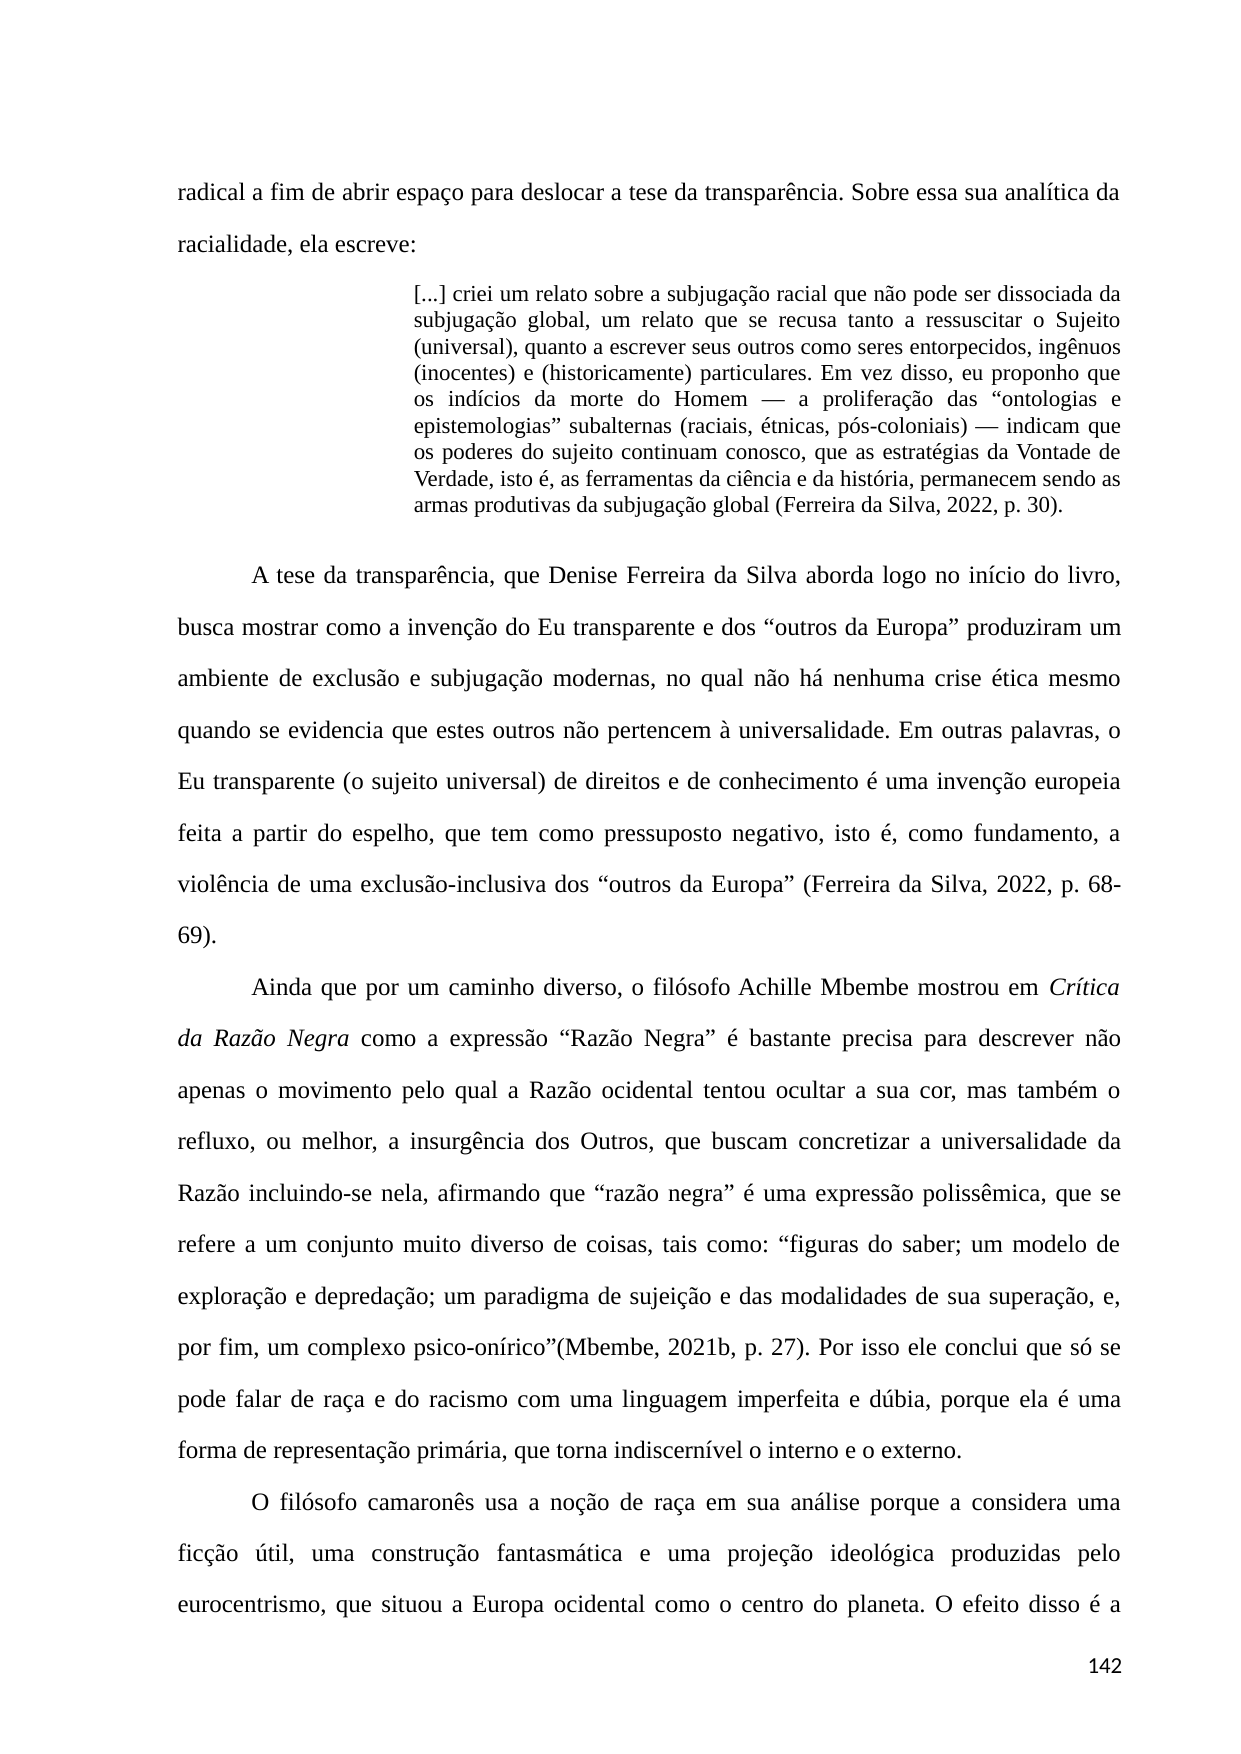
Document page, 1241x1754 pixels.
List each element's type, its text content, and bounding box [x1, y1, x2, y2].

text Ainda que por um caminho diverso, o filósofo Achille Mbembe mostrou em Crítica da Razão Negra como a expressão “Razão Negra” é bastante precisa para descrever não apenas o movimento pelo qual a Razão ocidental tentou ocultar a sua cor, mas também o refluxo, ou melhor, a insurgência dos Outros, que buscam concretizar a universalidade da Razão incluindo-se nela, afirmando que “razão negra” é uma expressão polissêmica, que se refere a um conjunto muito diverso de coisas, tais como: “figuras do saber; um modelo de exploração e depredação; um paradigma de sujeição e das modalidades de sua superação, e, por fim, um complexo psico-onírico”(Mbembe, 2021b, p. 27). Por isso ele conclui que só se pode falar de raça e do racismo com uma linguagem imperfeita e dúbia, porque ela é uma forma de representação primária, que torna indiscernível o interno e o externo. [177, 972, 1122, 1464]
text [...] criei um relato sobre a subjugação racial que não pode ser dissociada da subjugação global, um relato que se recusa tanto a ressuscitar o Sujeito (universal), quanto a escrever seus outros como seres entorpecidos, ingênuos (inocentes) e (historicamente) particulares. Em vez disso, eu proponho que os indícios da morte do Homem — a proliferação das “ontologias e epistemologias” subalternas (raciais, étnicas, pós-coloniais) — indicam que os poderes do sujeito continuam conosco, que as estratégias da Vontade de Verdade, isto é, as ferramentas da ciência e da história, permanecem sendo as armas produtivas da subjugação global (Ferreira da Silva, 2022, p. 30). [413, 280, 1122, 517]
text radical a fim de abrir espaço para deslocar a tese da transparência. Sobre essa sua analítica da racialidade, ela escreve: [177, 177, 1122, 257]
text A tese da transparência, que Denise Ferreira da Silva aborda logo no início do livro, busca mostrar como a invenção do Eu transparente e dos “outros da Europa” produziram um ambiente de exclusão e subjugação modernas, no qual não há nenhuma crise ética mesmo quando se evidencia que estes outros não pertencem à universalidade. Em outras palavras, o Eu transparente (o sujeito universal) de direitos e de conhecimento é uma invenção europeia feita a partir do espelho, que tem como pressuposto negativo, isto é, como fundamento, a violência de uma exclusão-inclusiva dos “outros da Europa” (Ferreira da Silva, 2022, p. 68-69). [177, 560, 1122, 949]
text O filósofo camaronês usa a noção de raça em sua análise porque a considera uma ficção útil, uma construção fantasmática e uma projeção ideológica produzidas pelo eurocentrismo, que situou a Europa ocidental como o centro do planeta. O efeito disso é a [177, 1487, 1122, 1618]
